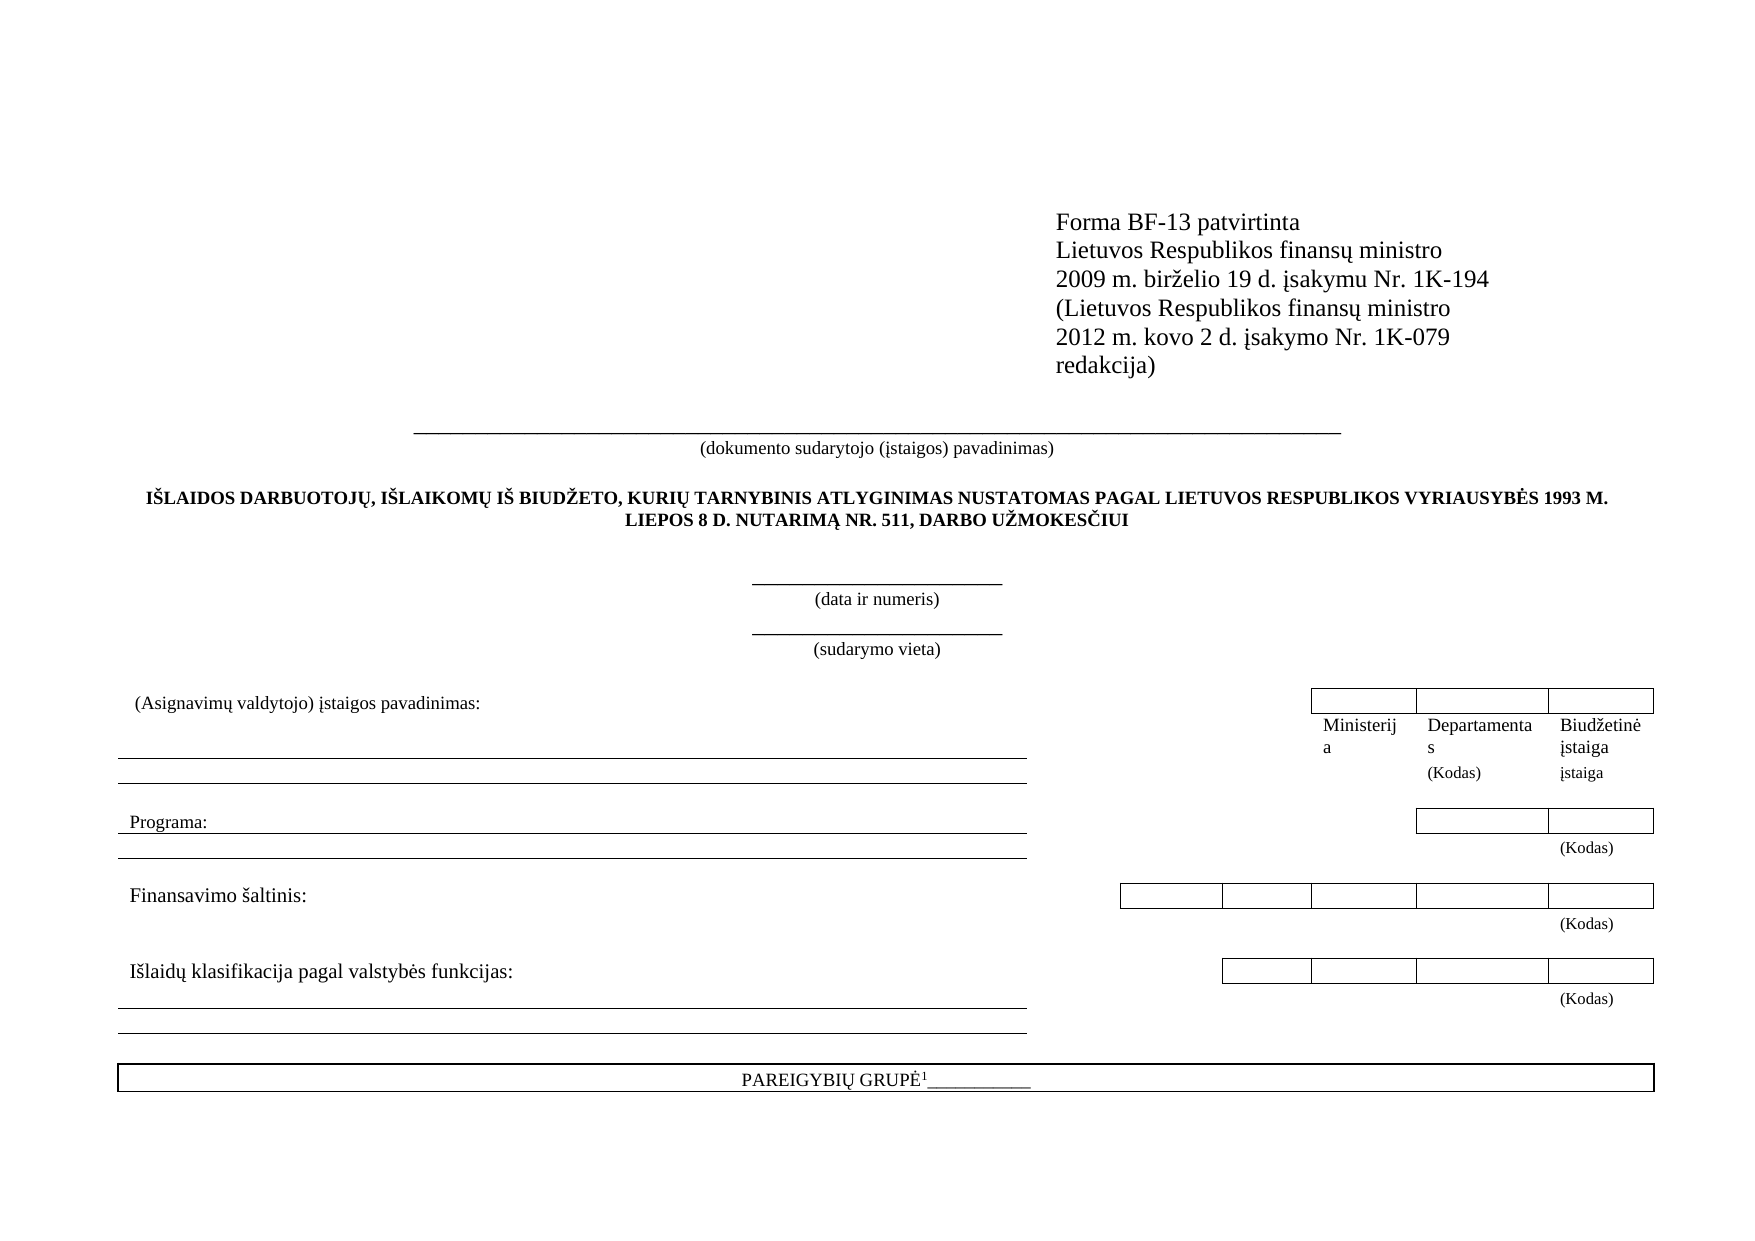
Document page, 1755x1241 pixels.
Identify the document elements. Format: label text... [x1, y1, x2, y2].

table_cell [1312, 858, 1416, 882]
table_cell [1222, 1008, 1312, 1033]
text 2009 m. birželio 19 d. įsakymu Nr. 1K-194 [1056, 264, 1636, 293]
table_header [1417, 689, 1548, 713]
table_cell [118, 908, 457, 933]
table_cell [652, 908, 739, 933]
table_cell (Kodas) [1549, 909, 1653, 933]
table_cell [1549, 933, 1653, 958]
table_cell [1120, 833, 1222, 857]
table_cell [1222, 909, 1312, 933]
table_cell [118, 983, 1027, 1008]
table_cell [1416, 783, 1548, 807]
table_cell [1312, 783, 1416, 807]
table_cell [1120, 958, 1222, 983]
table_cell [1027, 958, 1120, 983]
table_cell [1027, 933, 1120, 958]
table_cell Ministerija [1312, 714, 1416, 757]
table_cell [118, 834, 1027, 857]
table_cell [118, 759, 1027, 782]
table_cell [1417, 809, 1548, 832]
table_cell [1417, 959, 1548, 983]
table_header [1120, 688, 1222, 713]
table_cell [1417, 884, 1548, 907]
table_cell [550, 908, 652, 933]
table_cell [1222, 833, 1312, 857]
table_cell [843, 958, 951, 983]
table_cell Finansavimo šaltinis: [118, 883, 457, 907]
table_cell [951, 958, 1027, 983]
table_cell [1549, 783, 1653, 807]
table_cell [1120, 808, 1222, 832]
table_cell [843, 859, 951, 882]
table_cell [1120, 758, 1222, 782]
table_header [1222, 688, 1311, 713]
table_cell [951, 859, 1027, 882]
table_cell [1120, 1008, 1222, 1033]
table_cell (Kodas) [1549, 834, 1653, 857]
table_cell [1312, 808, 1416, 832]
table_cell [739, 859, 843, 882]
table_cell [1027, 908, 1120, 933]
table_cell Departamentas [1416, 714, 1548, 757]
table_cell [1312, 1008, 1416, 1033]
table_cell [1549, 858, 1653, 882]
text _ [118, 408, 1636, 437]
table_cell [1549, 809, 1653, 832]
table_cell [1120, 713, 1222, 757]
table_cell [1312, 959, 1416, 983]
table_cell [652, 883, 739, 907]
table_cell [1027, 713, 1120, 757]
table_cell (Kodas) [1416, 758, 1548, 782]
table_cell [739, 883, 843, 907]
table_cell [1223, 884, 1311, 907]
table_cell [1121, 884, 1222, 907]
text 2012 m. kovo 2 d. įsakymo Nr. 1K-079 [1056, 322, 1636, 350]
table_cell [1312, 909, 1416, 933]
table_cell [1120, 909, 1222, 933]
table_cell Programa: [118, 808, 1027, 832]
table_cell [843, 908, 951, 933]
table_cell [951, 933, 1027, 958]
table_cell [843, 933, 951, 958]
table_cell [457, 908, 550, 933]
table_cell [1120, 858, 1222, 882]
text (Lietuvos Respublikos finansų ministro [1056, 293, 1636, 322]
table_cell [1416, 858, 1548, 882]
table_cell [1312, 884, 1416, 907]
table_cell Išlaidų klasifikacija pagal valstybės funkcijas: [118, 958, 550, 983]
table_cell [1222, 858, 1312, 882]
table_cell [1120, 783, 1222, 807]
table_cell [951, 908, 1027, 933]
table_header [1312, 689, 1416, 713]
table_cell [457, 859, 550, 882]
table_cell [843, 883, 951, 907]
table_cell [1312, 758, 1416, 782]
table_cell [739, 908, 843, 933]
table_cell [1222, 713, 1312, 757]
table_cell [550, 883, 652, 907]
table_cell [1222, 933, 1312, 958]
text ____________________ [118, 609, 1636, 638]
table_cell [118, 1009, 1027, 1033]
table_cell [1416, 909, 1548, 933]
table_cell įstaiga [1549, 758, 1653, 782]
table_cell [1027, 758, 1120, 782]
table_cell [1549, 959, 1653, 983]
table_cell (Kodas) [1549, 984, 1653, 1008]
table_header PAREIGYBIŲ GRUPĖ1___________ [119, 1065, 1653, 1091]
table_cell [457, 883, 550, 907]
table_cell [118, 713, 1027, 757]
table_cell [739, 933, 843, 958]
table_cell [550, 958, 652, 983]
text Forma BF-13 patvirtinta [1056, 207, 1636, 235]
table_cell [550, 933, 652, 958]
text (sudarymo vieta) [118, 638, 1636, 659]
table_header [1027, 688, 1120, 713]
table_cell [1312, 984, 1416, 1008]
text (dokumento sudarytojo (įstaigos) pavadinimas) [118, 437, 1636, 458]
table_cell [652, 933, 739, 958]
table_cell [1027, 858, 1120, 882]
table_cell [1120, 933, 1222, 958]
table_cell [1312, 933, 1416, 958]
text ____________________ [118, 559, 1636, 588]
table_cell [1027, 808, 1120, 832]
table_cell Biudžetinė įstaiga [1549, 714, 1653, 757]
table_cell [652, 958, 739, 983]
table_cell [1027, 983, 1120, 1008]
table_cell [1027, 833, 1120, 857]
table_cell [118, 784, 1027, 807]
table_header [1549, 689, 1653, 713]
text redakcija) [1056, 350, 1636, 379]
table_cell [1027, 1008, 1120, 1033]
table_cell [1549, 884, 1653, 907]
table_cell [1416, 1008, 1548, 1033]
table_cell [951, 883, 1027, 907]
text (data ir numeris) [118, 588, 1636, 609]
table_cell [1416, 933, 1548, 958]
table_cell [1416, 984, 1548, 1008]
table_header (Asignavimų valdytojo) įstaigos pavadinimas: [118, 688, 1027, 713]
table_cell [1120, 983, 1222, 1008]
table_cell [118, 859, 457, 882]
table_cell [1222, 984, 1312, 1008]
table_cell [118, 933, 457, 958]
table_cell [1223, 959, 1311, 983]
table_cell [1222, 758, 1312, 782]
text Lietuvos Respublikos finansų ministro [1056, 235, 1636, 264]
table_cell [1416, 834, 1548, 857]
table_cell [1222, 783, 1312, 807]
table_cell [1312, 833, 1416, 857]
text IŠLAIDOS DARBUOTOJŲ, IŠLAIKOMŲ IŠ BIUDŽETO, KURIŲ TARNYBINIS ATLYGINIMAS NUSTATOMAS PAGAL LIETUVOS RESPUBLIKOS VYRIAUSYBĖS 1993 M. LIEPOS 8 D. NUTARIMĄ NR. 511, DARBO UŽMOKESČIUI [118, 487, 1636, 530]
table_cell [457, 933, 550, 958]
table_cell [739, 958, 843, 983]
table_cell [1222, 808, 1312, 832]
table_cell [1549, 1008, 1653, 1033]
table_cell [550, 859, 652, 882]
table_cell [1027, 883, 1120, 907]
table_cell [652, 859, 739, 882]
table_cell [1027, 783, 1120, 807]
